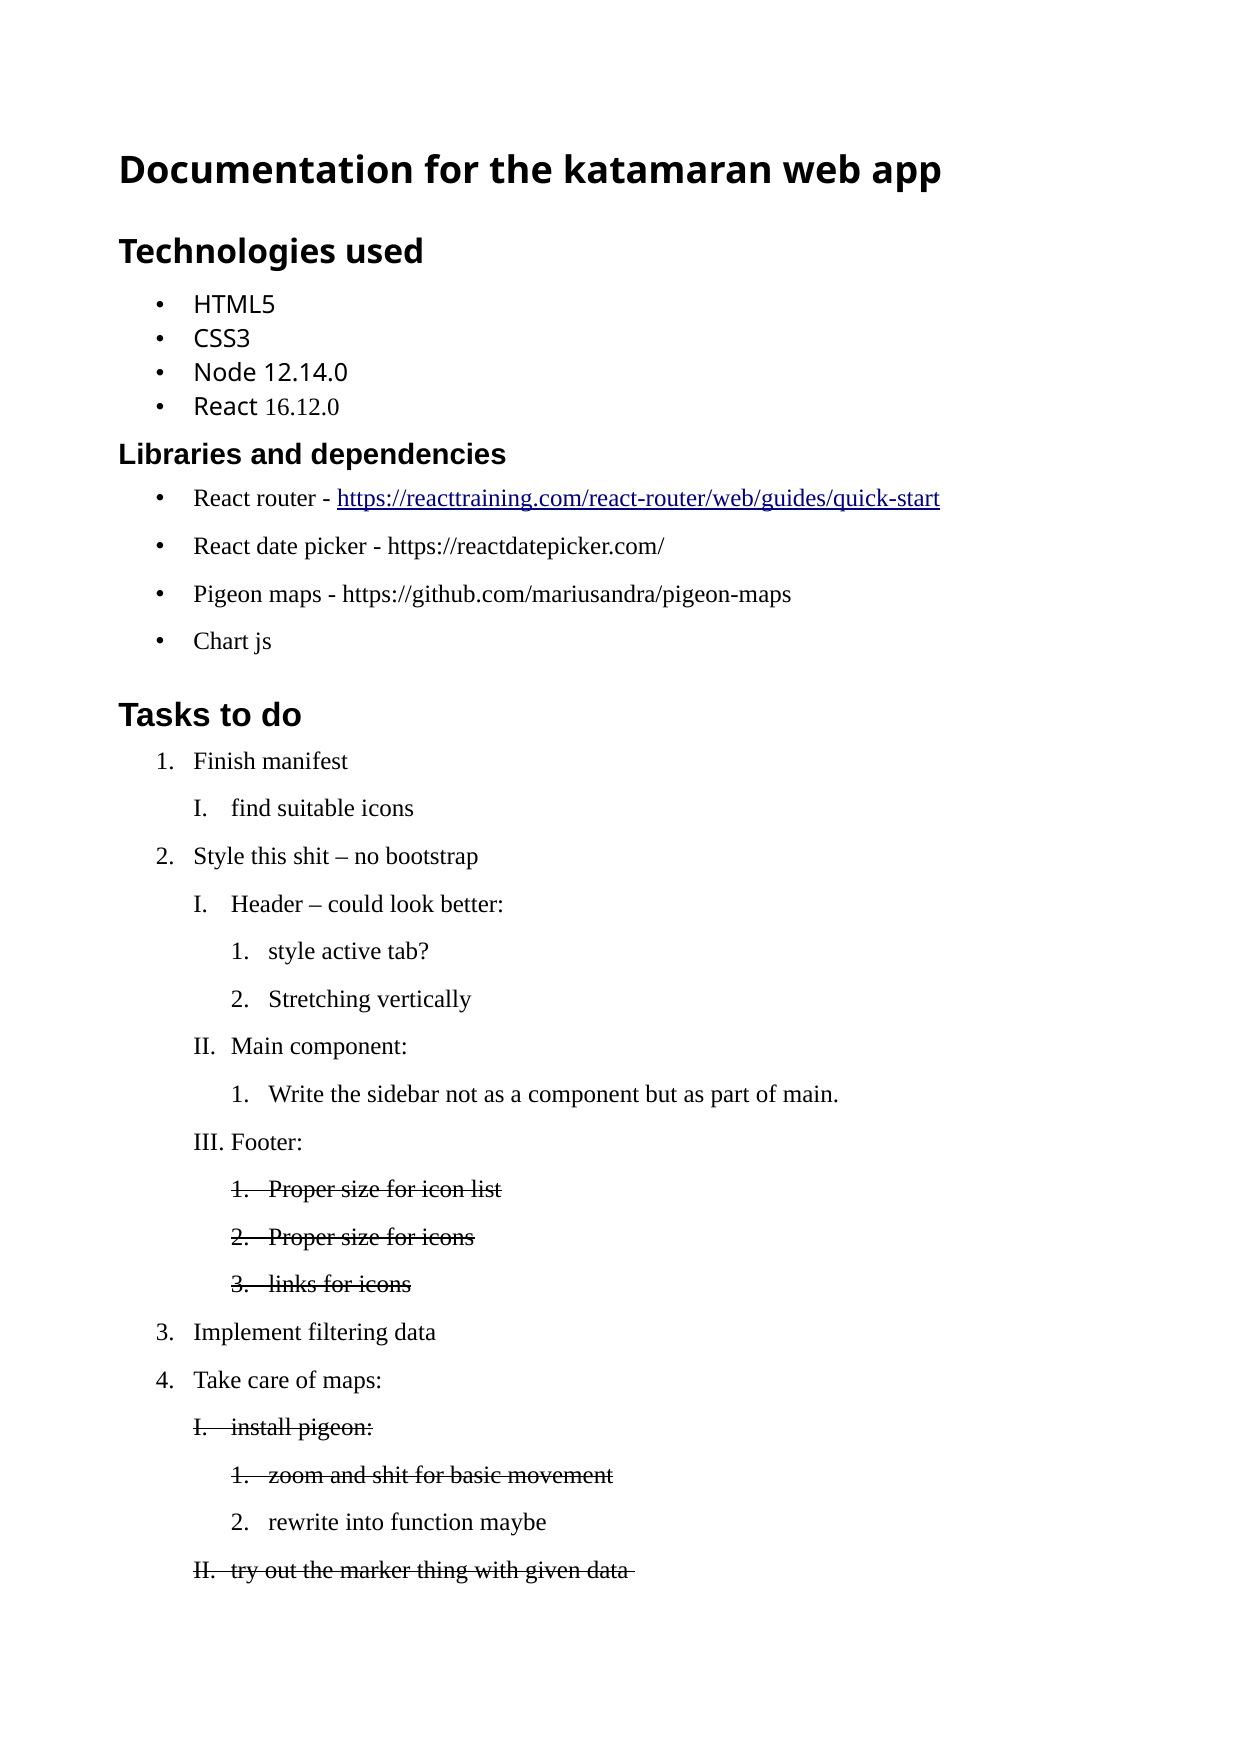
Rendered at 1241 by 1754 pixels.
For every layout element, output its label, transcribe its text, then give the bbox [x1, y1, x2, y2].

list Implement filtering data [156, 1317, 1122, 1346]
list React router - https://reacttraining.com/react-router/web/guides/quick-start [156, 483, 1122, 512]
list HTML5 [156, 286, 1122, 320]
list React date picker - https://reactdatepicker.com/ [156, 531, 1122, 560]
list Finish manifest [156, 746, 1122, 774]
subtitle Documentation for the katamaran web app [118, 143, 1122, 195]
list Footer: [193, 1127, 1122, 1155]
list try out the marker thing with given data [193, 1555, 1122, 1584]
list install pigeon: [193, 1412, 1122, 1441]
list CSS3 [156, 320, 1122, 354]
list Proper size for icon list [231, 1174, 1122, 1203]
list React 16.12.0 [156, 388, 1122, 423]
list links for icons [231, 1269, 1122, 1298]
list zoom and shit for basic movement [231, 1460, 1122, 1489]
list Node 12.14.0 [156, 354, 1122, 388]
subtitle Tasks to do [118, 695, 1122, 733]
list find suitable icons [193, 793, 1122, 822]
list Stretching vertically [231, 984, 1122, 1013]
list Write the sidebar not as a component but as part of main. [231, 1079, 1122, 1108]
list style active tab? [231, 936, 1122, 965]
subtitle Technologies used [118, 228, 1122, 274]
list Proper size for icons [231, 1222, 1122, 1251]
list rewrite into function maybe [231, 1507, 1122, 1536]
list Main component: [193, 1031, 1122, 1060]
subtitle Libraries and dependencies [118, 437, 1122, 471]
list Pigeon maps - https://github.com/mariusandra/pigeon-maps [156, 579, 1122, 607]
list Take care of maps: [156, 1365, 1122, 1393]
list Header – could look better: [193, 889, 1122, 917]
list Chart js [156, 626, 1122, 655]
list Style this shit – no bootstrap [156, 841, 1122, 870]
